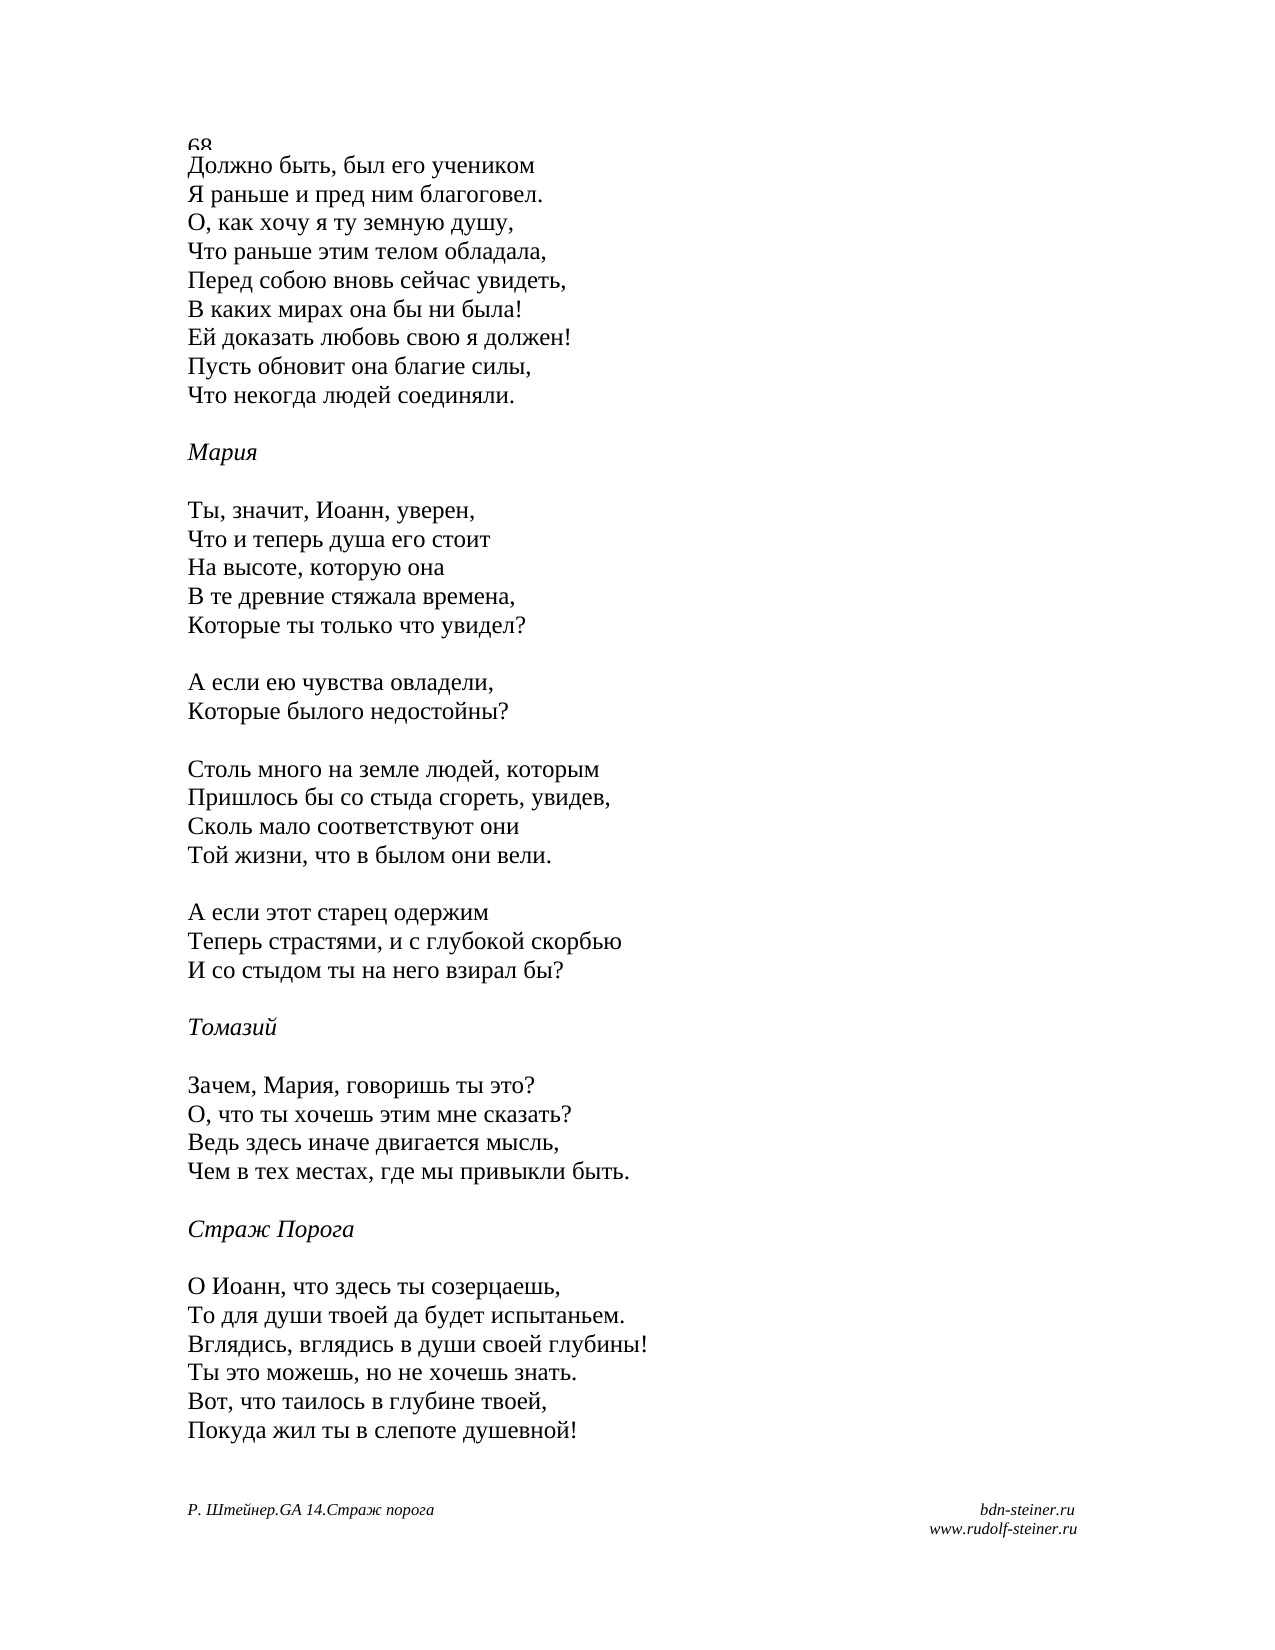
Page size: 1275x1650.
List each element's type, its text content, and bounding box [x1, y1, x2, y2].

text А если этот старец одержим Теперь страстями, и с глубокой скорбью И со стыдом ты на него взирал бы? [187, 897, 1087, 984]
text Столь много на земле людей, которым Пришлось бы со стыда сгореть, увидев, Сколь мало соответствуют они Той жизни, что в былом они вели. [187, 754, 1087, 869]
text Страж Порога [187, 1214, 1087, 1242]
text О Иоанн, что здесь ты созерцаешь, То для души твоей да будет испытаньем. Вглядись, вглядись в души своей глубины! Ты это можешь, но не хочешь знать. Вот, что таилось в глубине твоей, Покуда жил ты в слепоте душевной! [187, 1271, 1087, 1444]
text Томазий [187, 1012, 1087, 1041]
text Ты, значит, Иоанн, уверен, Что и теперь душа его стоит На высоте, которую она В те древние стяжала времена, Которые ты только что увидел? [187, 495, 1087, 639]
text Зачем, Мария, говоришь ты это? О, что ты хочешь этим мне сказать? Ведь здесь иначе двигается мысль, Чем в тех местах, где мы привыкли быть. [187, 1070, 1087, 1185]
text Должно быть, был его учеником Я раньше и пред ним благоговел. О, как хочу я ту земную душу, Что раньше этим телом обладала, Перед собою вновь сейчас увидеть, В каких мирах она бы ни была! Ей доказать любовь свою я должен! Пусть обновит она благие силы, Что некогда людей соединяли. [187, 150, 1087, 409]
text А если ею чувства овладели, Которые былого недостойны? [187, 667, 1087, 725]
text Мария [187, 437, 1087, 466]
